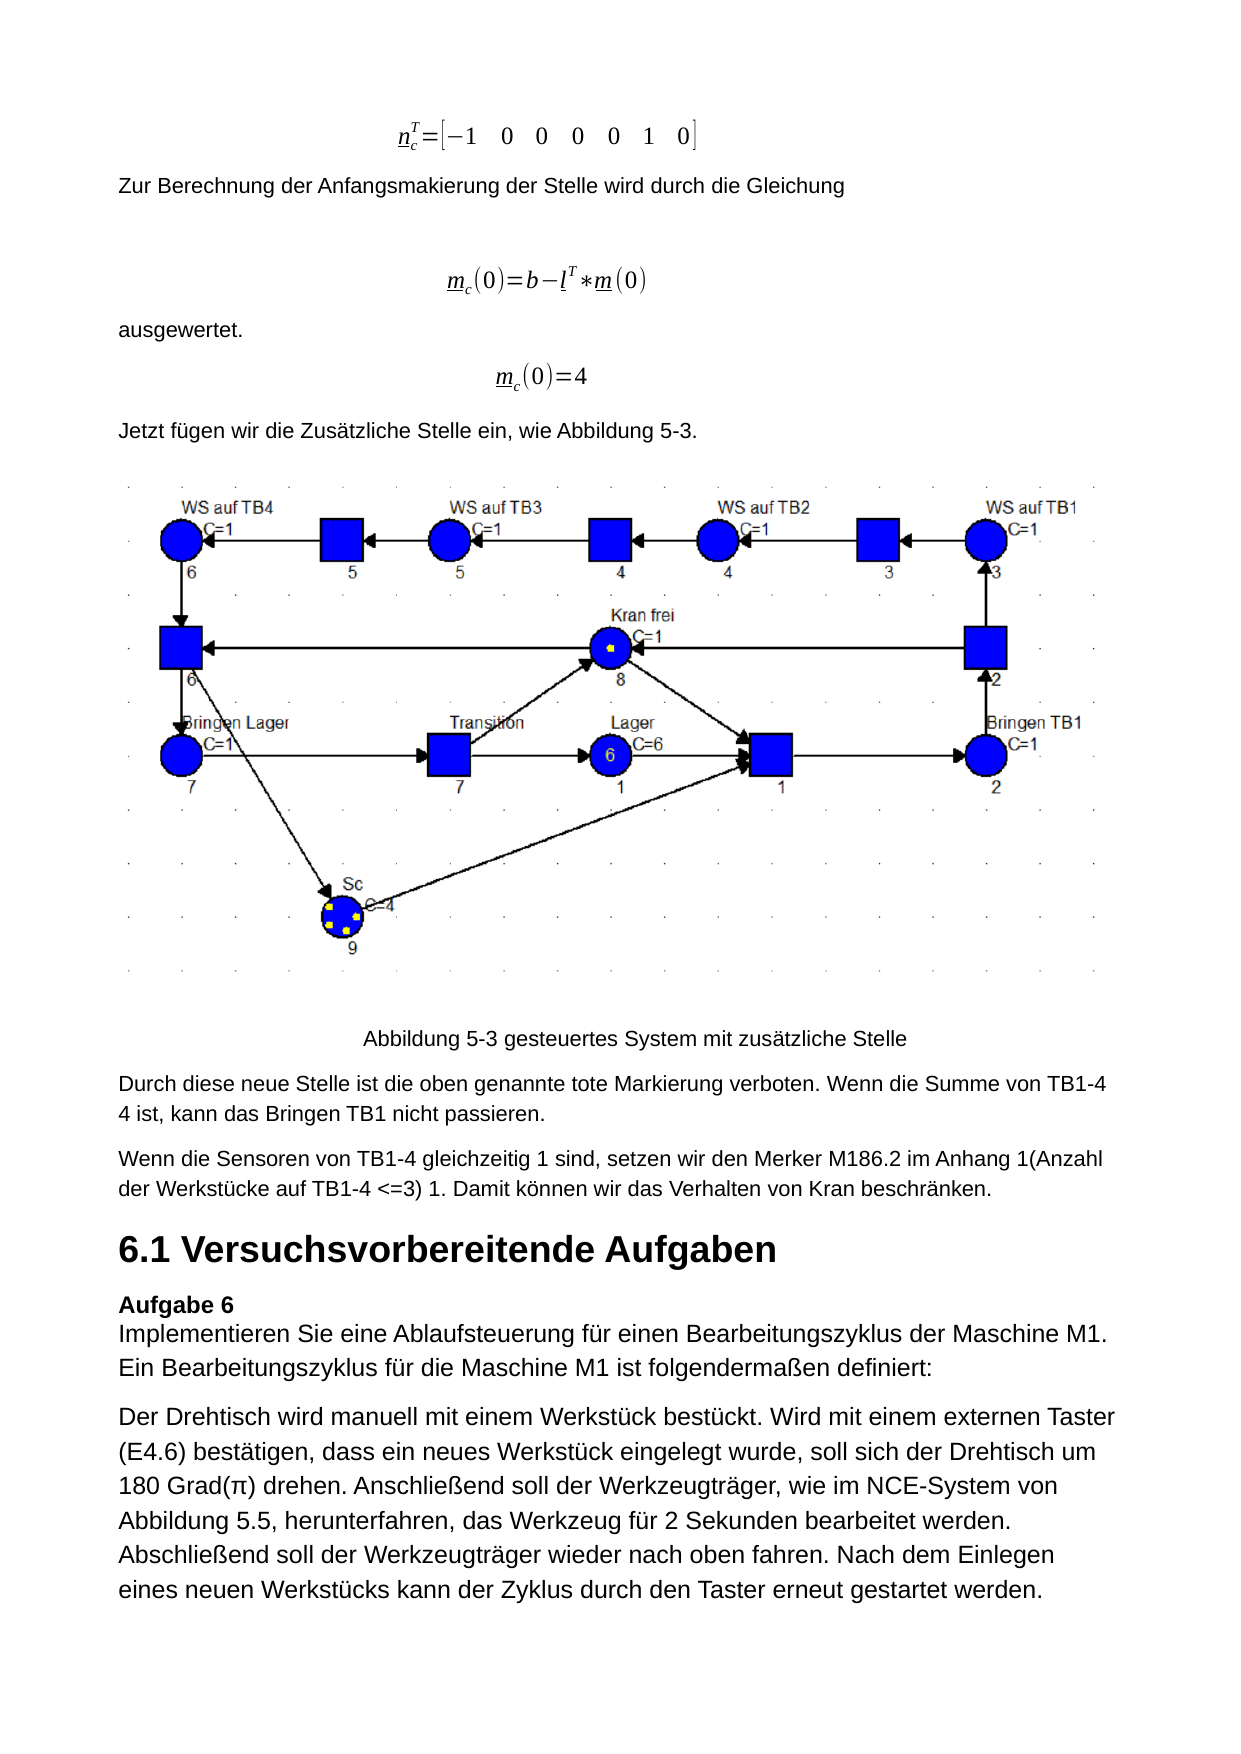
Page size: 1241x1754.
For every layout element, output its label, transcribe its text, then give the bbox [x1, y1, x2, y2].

text Wenn die Sensoren von TB1-4 gleichzeitig 1 sind, setzen wir den Merker M186.2 im Anhang 1(Anzahl der Werkstücke auf TB1-4 <=3) 1. Damit können wir das Verhalten von Kran beschränken. [118, 1146, 1122, 1201]
text Implementieren Sie eine Ablaufsteuerung für einen Bearbeitungszyklus der Maschine M1. Ein Bearbeitungszyklus für die Maschine M1 ist folgendermaßen definiert: [118, 1319, 1122, 1382]
text Durch diese neue Stelle ist die oben genannte tote Markierung verboten. Wenn die Summe von TB1-4 4 ist, kann das Bringen TB1 nicht passieren. [118, 1071, 1122, 1126]
picture [118, 462, 1123, 977]
text ausgewertet. [118, 317, 1122, 342]
text 6.1 Versuchsvorbereitende Aufgaben [118, 1227, 1122, 1270]
text Zur Berechnung der Anfangsmakierung der Stelle wird durch die Gleichung [118, 173, 1122, 198]
text Jetzt fügen wir die Zusätzliche Stelle ein, wie Abbildung 5-3. [118, 418, 1122, 443]
text Der Drehtisch wird manuell mit einem Werkstück bestückt. Wird mit einem externen Taster (E4.6) bestätigen, dass ein neues Werkstück eingelegt wurde, soll sich der Drehtisch um 180 Grad(π) drehen. Anschließend soll der Werkzeugträger, wie im NCE-System von Abbildung 5.5, herunterfahren, das Werkzeug für 2 Sekunden bearbeitet werden. Abschließend soll der Werkzeugträger wieder nach oben fahren. Nach dem Einlegen eines neuen Werkstücks kann der Zyklus durch den Taster erneut gestartet werden. [118, 1402, 1122, 1603]
text Abbildung 5-3 gesteuertes System mit zusätzliche Stelle [118, 1026, 1122, 1051]
subtitle Aufgabe 6 [118, 1291, 1122, 1319]
